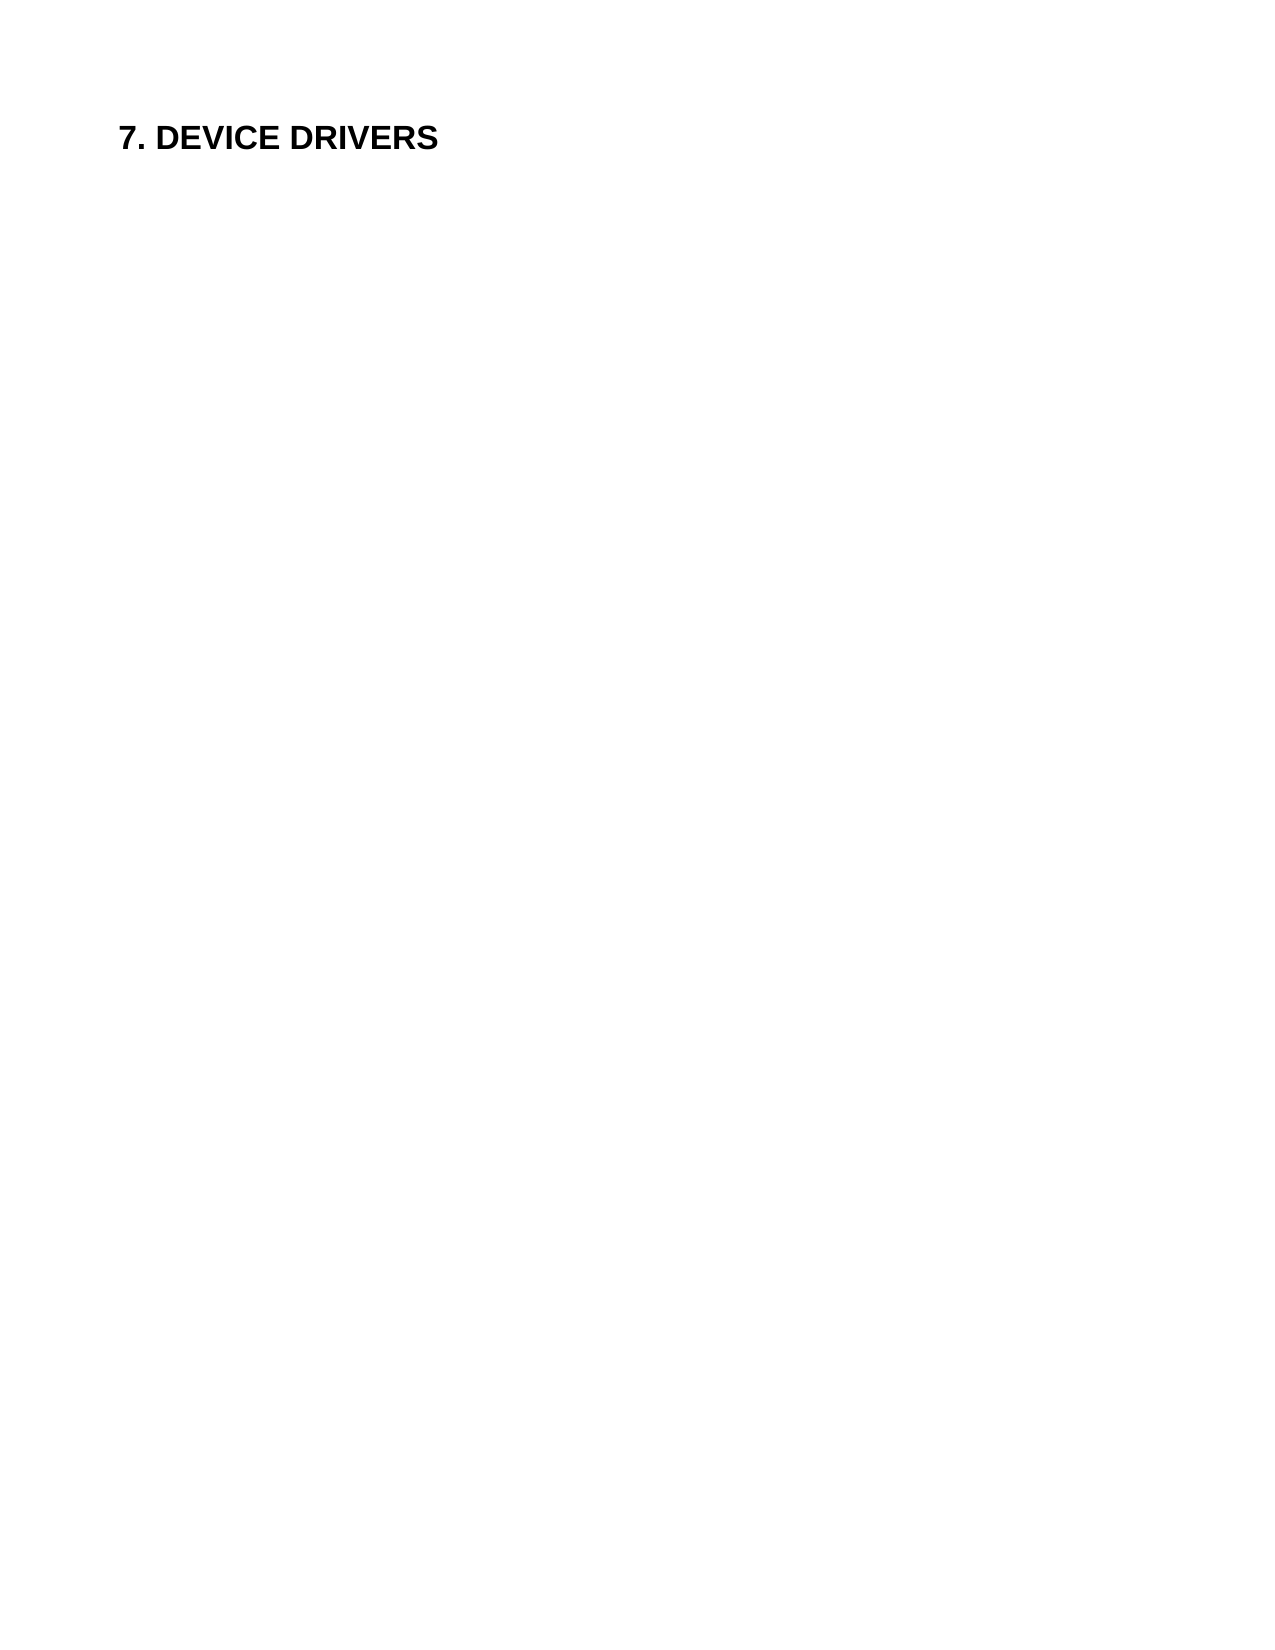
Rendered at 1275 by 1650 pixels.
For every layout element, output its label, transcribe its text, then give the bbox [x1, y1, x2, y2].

subtitle 7. DEVICE DRIVERS [118, 118, 1157, 157]
